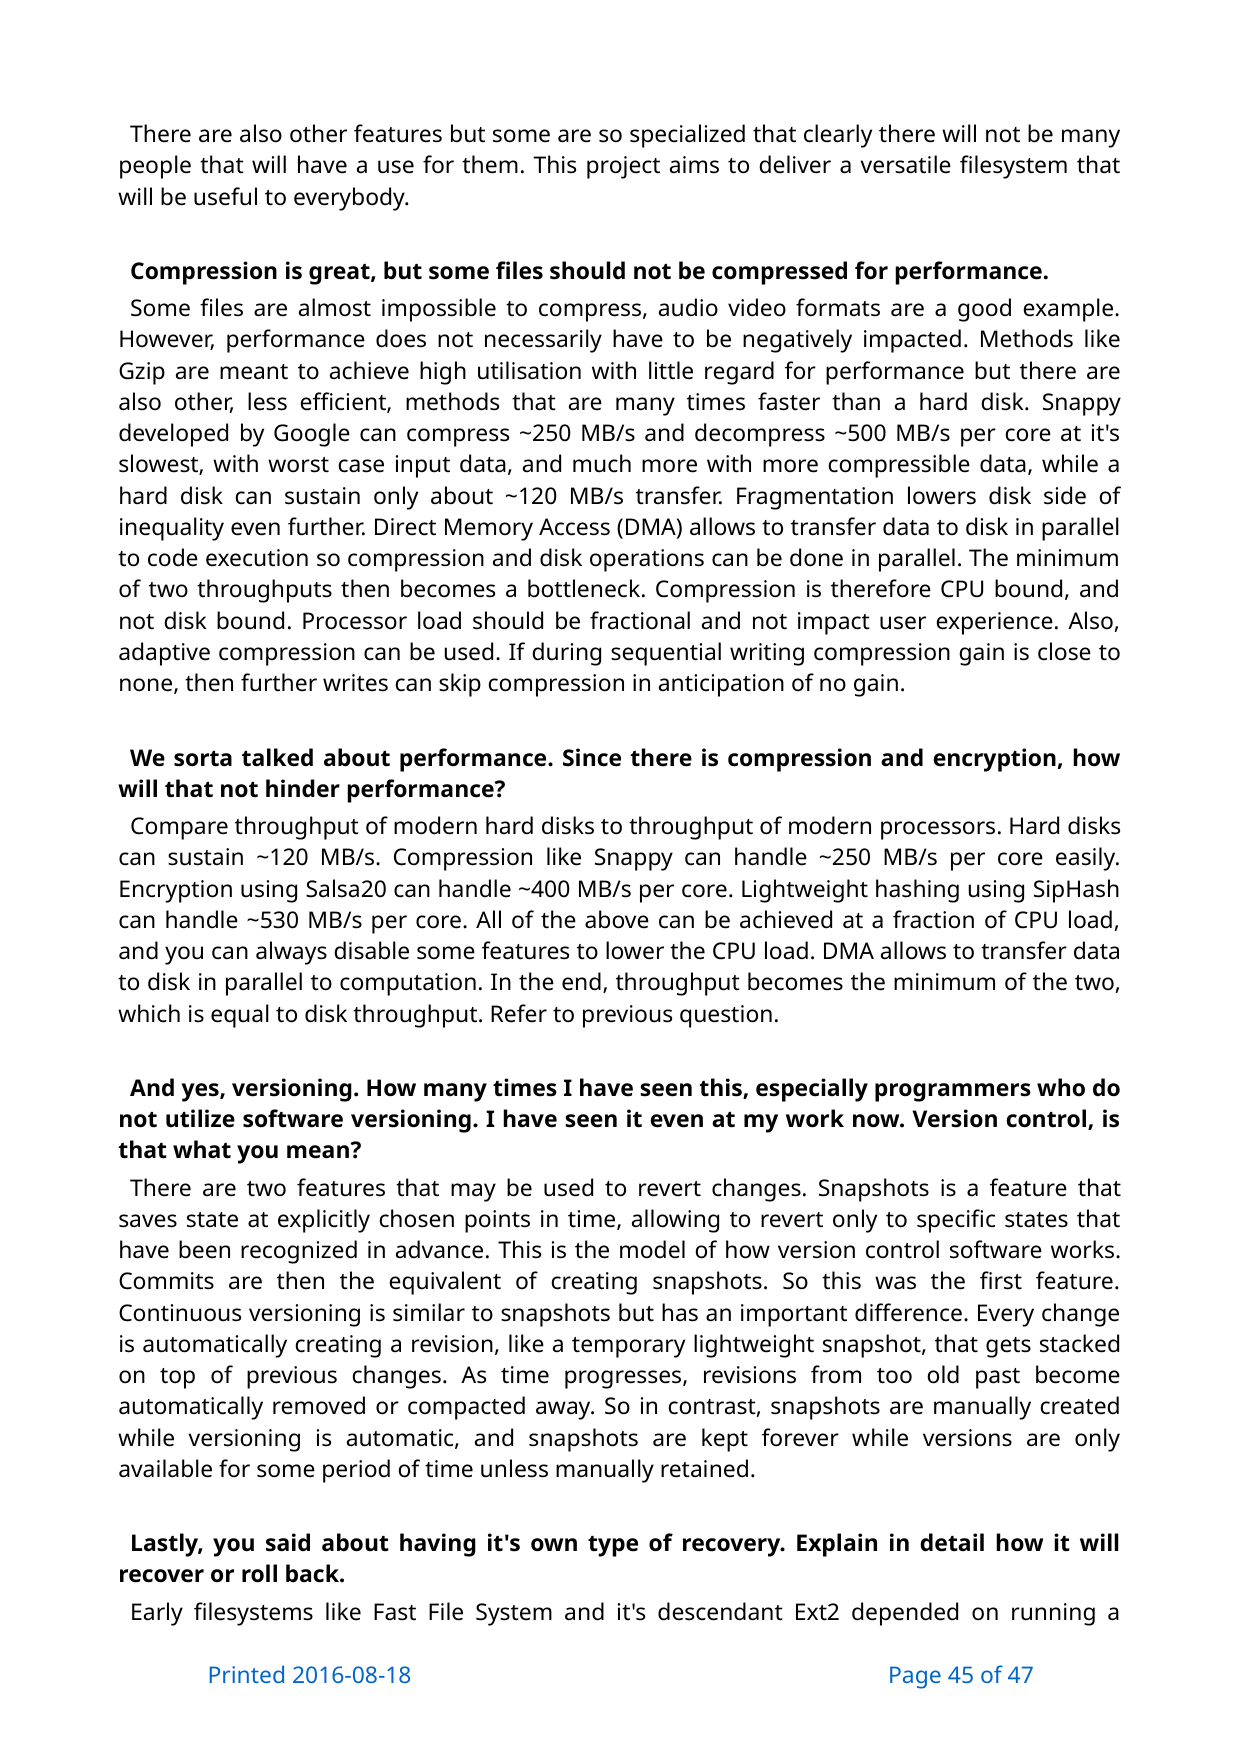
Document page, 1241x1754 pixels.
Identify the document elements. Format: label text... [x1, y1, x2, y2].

text And yes, versioning. How many times I have seen this, especially programmers who do not utilize software versioning. I have seen it even at my work now. Version control, is that what you mean? [118, 1072, 1122, 1166]
text Compare throughput of modern hard disks to throughput of modern processors. Hard disks can sustain ~120 MB/s. Compression like Snappy can handle ~250 MB/s per core easily. Encryption using Salsa20 can handle ~400 MB/s per core. Lightweight hashing using SipHash can handle ~530 MB/s per core. All of the above can be achieved at a fraction of CPU load, and you can always disable some features to lower the CPU load. DMA allows to transfer data to disk in parallel to computation. In the end, throughput becomes the minimum of the two, which is equal to disk throughput. Refer to previous question. [118, 810, 1122, 1029]
text We sorta talked about performance. Since there is compression and encryption, how will that not hinder performance? [118, 742, 1122, 804]
text Some files are almost impossible to compress, audio video formats are a good example. However, performance does not necessarily have to be negatively impacted. Methods like Gzip are meant to achieve high utilisation with little regard for performance but there are also other, less efficient, methods that are many times faster than a hard disk. Snappy developed by Google can compress ~250 MB/s and decompress ~500 MB/s per core at it's slowest, with worst case input data, and much more with more compressible data, while a hard disk can sustain only about ~120 MB/s transfer. Fragmentation lowers disk side of inequality even further. Direct Memory Access (DMA) allows to transfer data to disk in parallel to code execution so compression and disk operations can be done in parallel. The minimum of two throughputs then becomes a bottleneck. Compression is therefore CPU bound, and not disk bound. Processor load should be fractional and not impact user experience. Also, adaptive compression can be used. If during sequential writing compression gain is close to none, then further writes can skip compression in anticipation of no gain. [118, 292, 1122, 698]
text Compression is great, but some files should not be compressed for performance. [118, 255, 1122, 286]
text Lastly, you said about having it's own type of recovery. Explain in detail how it will recover or roll back. [118, 1527, 1122, 1590]
text There are also other features but some are so specialized that clearly there will not be many people that will have a use for them. This project aims to deliver a versatile filesystem that will be useful to everybody. [118, 118, 1122, 212]
text Early filesystems like Fast File System and it's descendant Ext2 depended on running a [118, 1596, 1122, 1627]
text There are two features that may be used to revert changes. Snapshots is a feature that saves state at explicitly chosen points in time, allowing to revert only to specific states that have been recognized in advance. This is the model of how version control software works. Commits are then the equivalent of creating snapshots. So this was the first feature. Continuous versioning is similar to snapshots but has an important difference. Every change is automatically creating a revision, like a temporary lightweight snapshot, that gets stacked on top of previous changes. As time progresses, revisions from too old past become automatically removed or compacted away. So in contrast, snapshots are manually created while versioning is automatic, and snapshots are kept forever while versions are only available for some period of time unless manually retained. [118, 1172, 1122, 1484]
